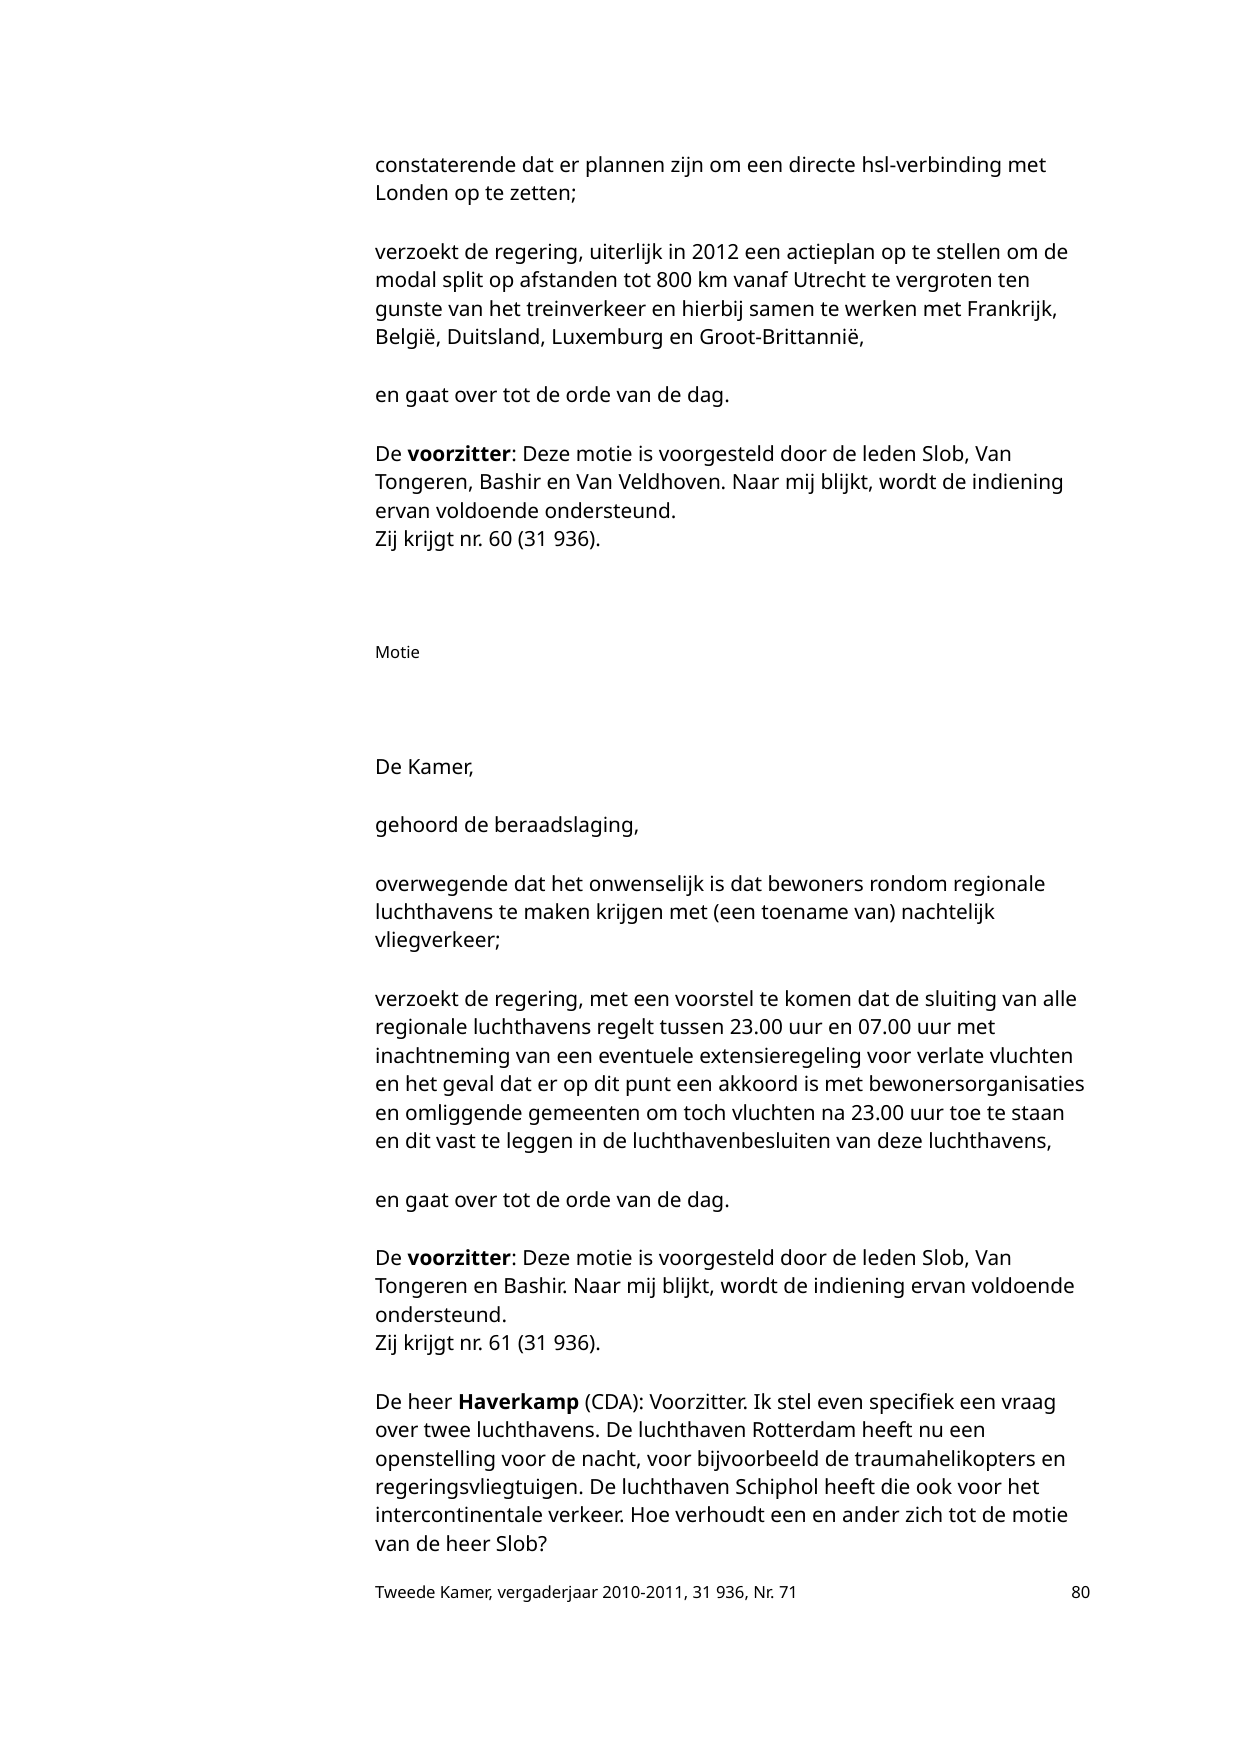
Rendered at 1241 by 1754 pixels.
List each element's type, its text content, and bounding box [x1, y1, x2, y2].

text De voorzitter: Deze motie is voorgesteld door de leden Slob, Van Tongeren, Bashir en Van Veldhoven. Naar mij blijkt, wordt de indiening ervan voldoende ondersteund. [375, 439, 1090, 524]
text verzoekt de regering, met een voorstel te komen dat de sluiting van alle regionale luchthavens regelt tussen 23.00 uur en 07.00 uur met inachtneming van een eventuele extensieregeling voor verlate vluchten en het geval dat er op dit punt een akkoord is met bewonersorganisaties en omliggende gemeenten om toch vluchten na 23.00 uur toe te staan en dit vast te leggen in de luchthavenbesluiten van deze luchthavens, [375, 984, 1090, 1155]
text en gaat over tot de orde van de dag. [375, 1185, 1090, 1213]
table_header Motie [375, 641, 1090, 693]
text gehoord de beraadslaging, [375, 810, 1090, 839]
text De voorzitter: Deze motie is voorgesteld door de leden Slob, Van Tongeren en Bashir. Naar mij blijkt, wordt de indiening ervan voldoende ondersteund. [375, 1243, 1090, 1328]
text overwegende dat het onwenselijk is dat bewoners rondom regionale luchthavens te maken krijgen met (een toename van) nachtelijk vliegverkeer; [375, 869, 1090, 954]
text Zij krijgt nr. 61 (31 936). [375, 1328, 1090, 1357]
text verzoekt de regering, uiterlijk in 2012 een actieplan op te stellen om de modal split op afstanden tot 800 km vanaf Utrecht te vergroten ten gunste van het treinverkeer en hierbij samen te werken met Frankrijk, België, Duitsland, Luxemburg en Groot-Brittannië, [375, 237, 1090, 351]
text De heer Haverkamp (CDA): Voorzitter. Ik stel even specifiek een vraag over twee luchthavens. De luchthaven Rotterdam heeft nu een openstelling voor de nacht, voor bijvoorbeeld de traumahelikopters en regeringsvliegtuigen. De luchthaven Schiphol heeft die ook voor het intercontinentale verkeer. Hoe verhoudt een en ander zich tot de motie van de heer Slob? [375, 1387, 1090, 1557]
text en gaat over tot de orde van de dag. [375, 381, 1090, 409]
text constaterende dat er plannen zijn om een directe hsl-verbinding met Londen op te zetten; [375, 150, 1090, 207]
text Zij krijgt nr. 60 (31 936). [375, 524, 1090, 553]
text De Kamer, [375, 752, 1090, 780]
